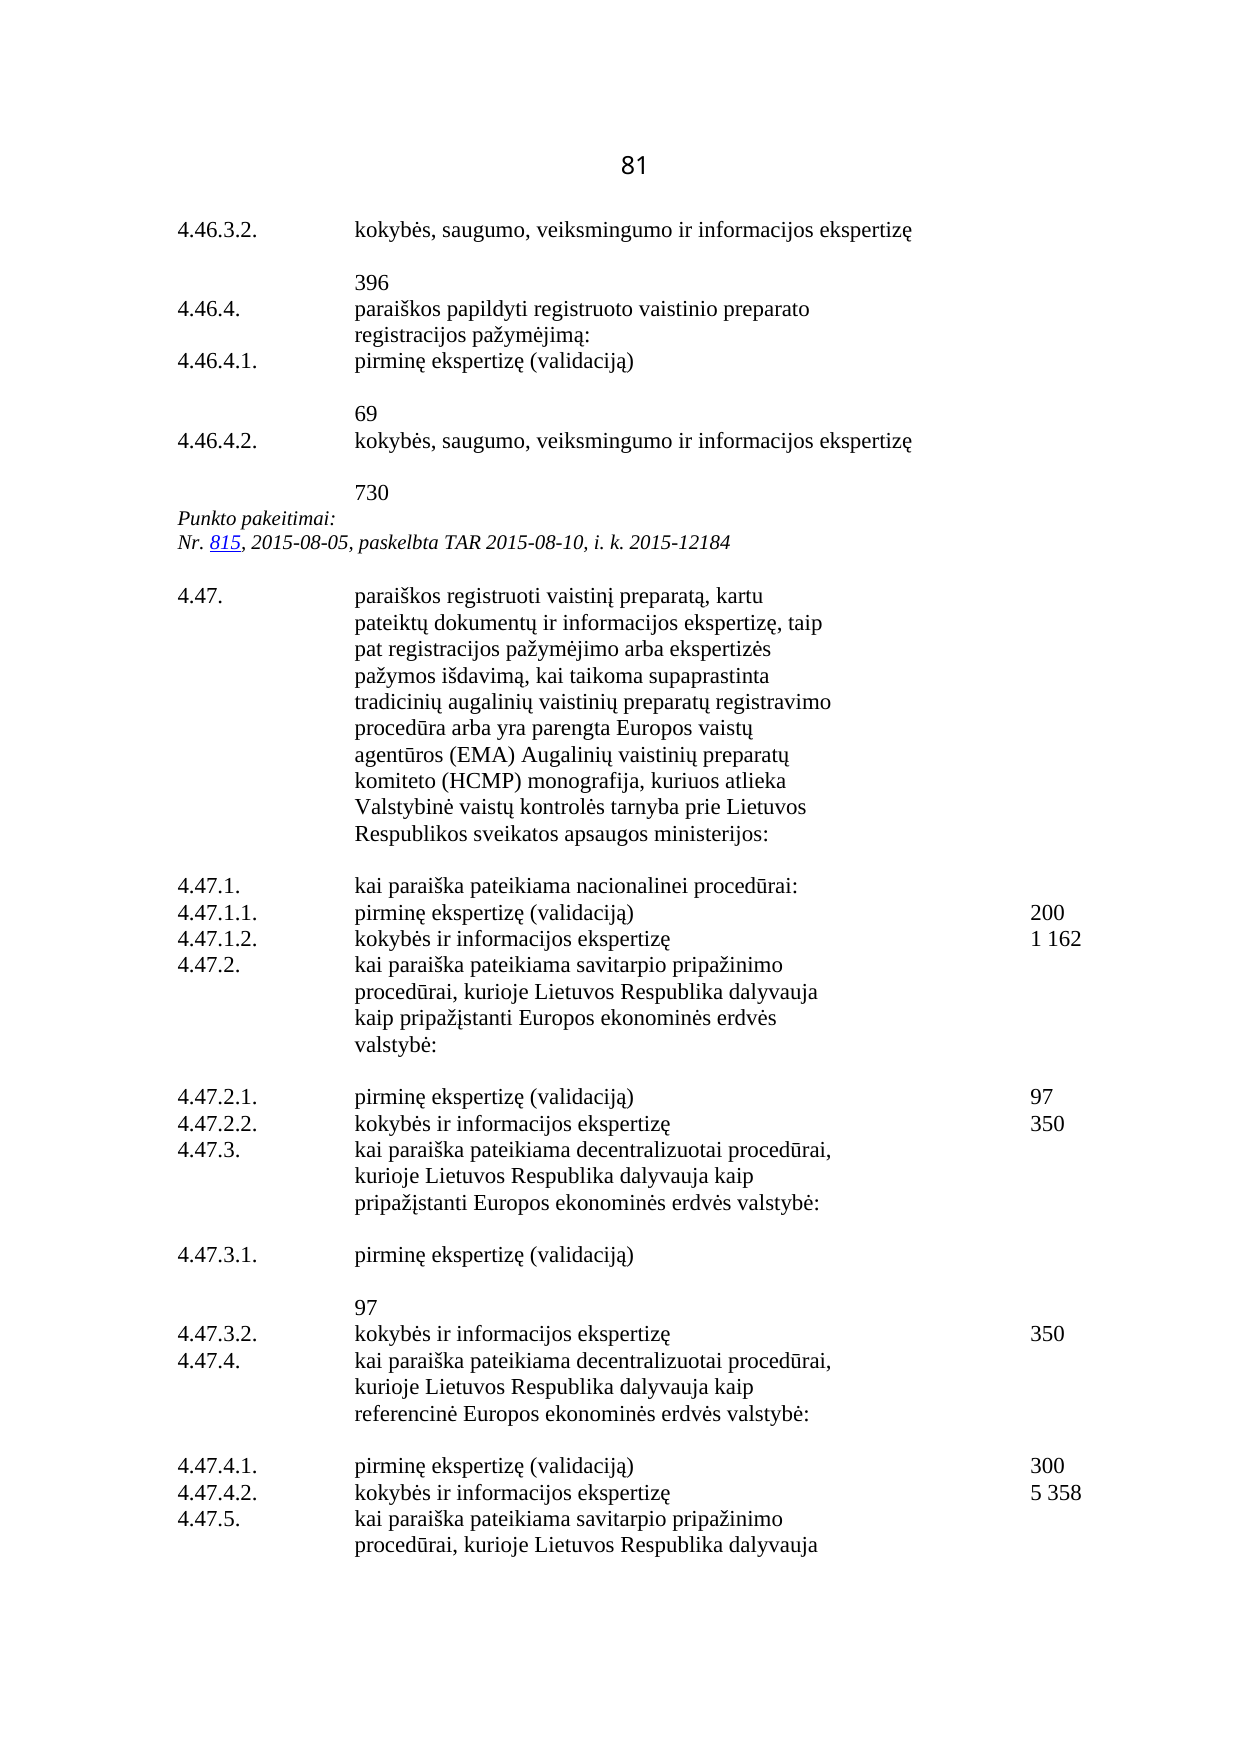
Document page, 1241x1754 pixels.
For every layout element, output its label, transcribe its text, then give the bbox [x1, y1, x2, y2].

text 4.46.4.2. kokybės, saugumo, veiksmingumo ir informacijos ekspertizę 730 [177, 427, 945, 506]
text 4.47.2.2. kokybės ir informacijos ekspertizę 350 [177, 1110, 1092, 1136]
text 4.47.5. kai paraiška pateikiama savitarpio pripažinimo procedūrai, kurioje Lietuvos Respublika dalyvauja [177, 1505, 841, 1558]
text 4.46.3.2. kokybės, saugumo, veiksmingumo ir informacijos ekspertizę 396 [177, 216, 945, 295]
text 4.47.3.1. pirminę ekspertizę (validaciją) 97 [177, 1241, 841, 1321]
text Nr. 815, 2015-08-05, paskelbta TAR 2015-08-10, i. k. 2015-12184 [177, 530, 1092, 554]
text 4.47.3. kai paraiška pateikiama decentralizuotai procedūrai, kurioje Lietuvos Respublika dalyvauja kaip pripažįstanti Europos ekonominės erdvės valstybė: [177, 1136, 841, 1241]
text 4.47.3.2. kokybės ir informacijos ekspertizę 350 [177, 1321, 1092, 1347]
text 4.47. paraiškos registruoti vaistinį preparatą, kartu pateiktų dokumentų ir informacijos ekspertizę, taip pat registracijos pažymėjimo arba ekspertizės pažymos išdavimą, kai taikoma supaprastinta tradicinių augalinių vaistinių preparatų registravimo procedūra arba yra parengta Europos vaistų agentūros (EMA) Augalinių vaistinių preparatų komiteto (HCMP) monografija, kuriuos atlieka Valstybinė vaistų kontrolės tarnyba prie Lietuvos Respublikos sveikatos apsaugos ministerijos: [177, 583, 841, 872]
text 4.47.1.1. pirminę ekspertizę (validaciją) 200 [177, 899, 1092, 925]
text 4.47.1.2. kokybės ir informacijos ekspertizę 1 162 [177, 925, 1092, 952]
text registracijos pažymėjimą: [354, 321, 945, 348]
text 4.47.4. kai paraiška pateikiama decentralizuotai procedūrai, kurioje Lietuvos Respublika dalyvauja kaip referencinė Europos ekonominės erdvės valstybė: [177, 1347, 841, 1452]
text 4.47.2. kai paraiška pateikiama savitarpio pripažinimo procedūrai, kurioje Lietuvos Respublika dalyvauja kaip pripažįstanti Europos ekonominės erdvės valstybė: [177, 952, 841, 1083]
text 4.46.4. paraiškos papildyti registruoto vaistinio preparato [177, 295, 945, 321]
text Punkto pakeitimai: [177, 506, 1092, 530]
text 4.47.1. kai paraiška pateikiama nacionalinei procedūrai: [177, 872, 1092, 899]
text 4.47.4.1. pirminę ekspertizę (validaciją) 300 [177, 1452, 1092, 1479]
text 4.47.2.1. pirminę ekspertizę (validaciją) 97 [177, 1083, 1092, 1110]
text 4.47.4.2. kokybės ir informacijos ekspertizę 5 358 [177, 1479, 1092, 1505]
text 4.46.4.1. pirminę ekspertizę (validaciją) 69 [177, 348, 945, 427]
